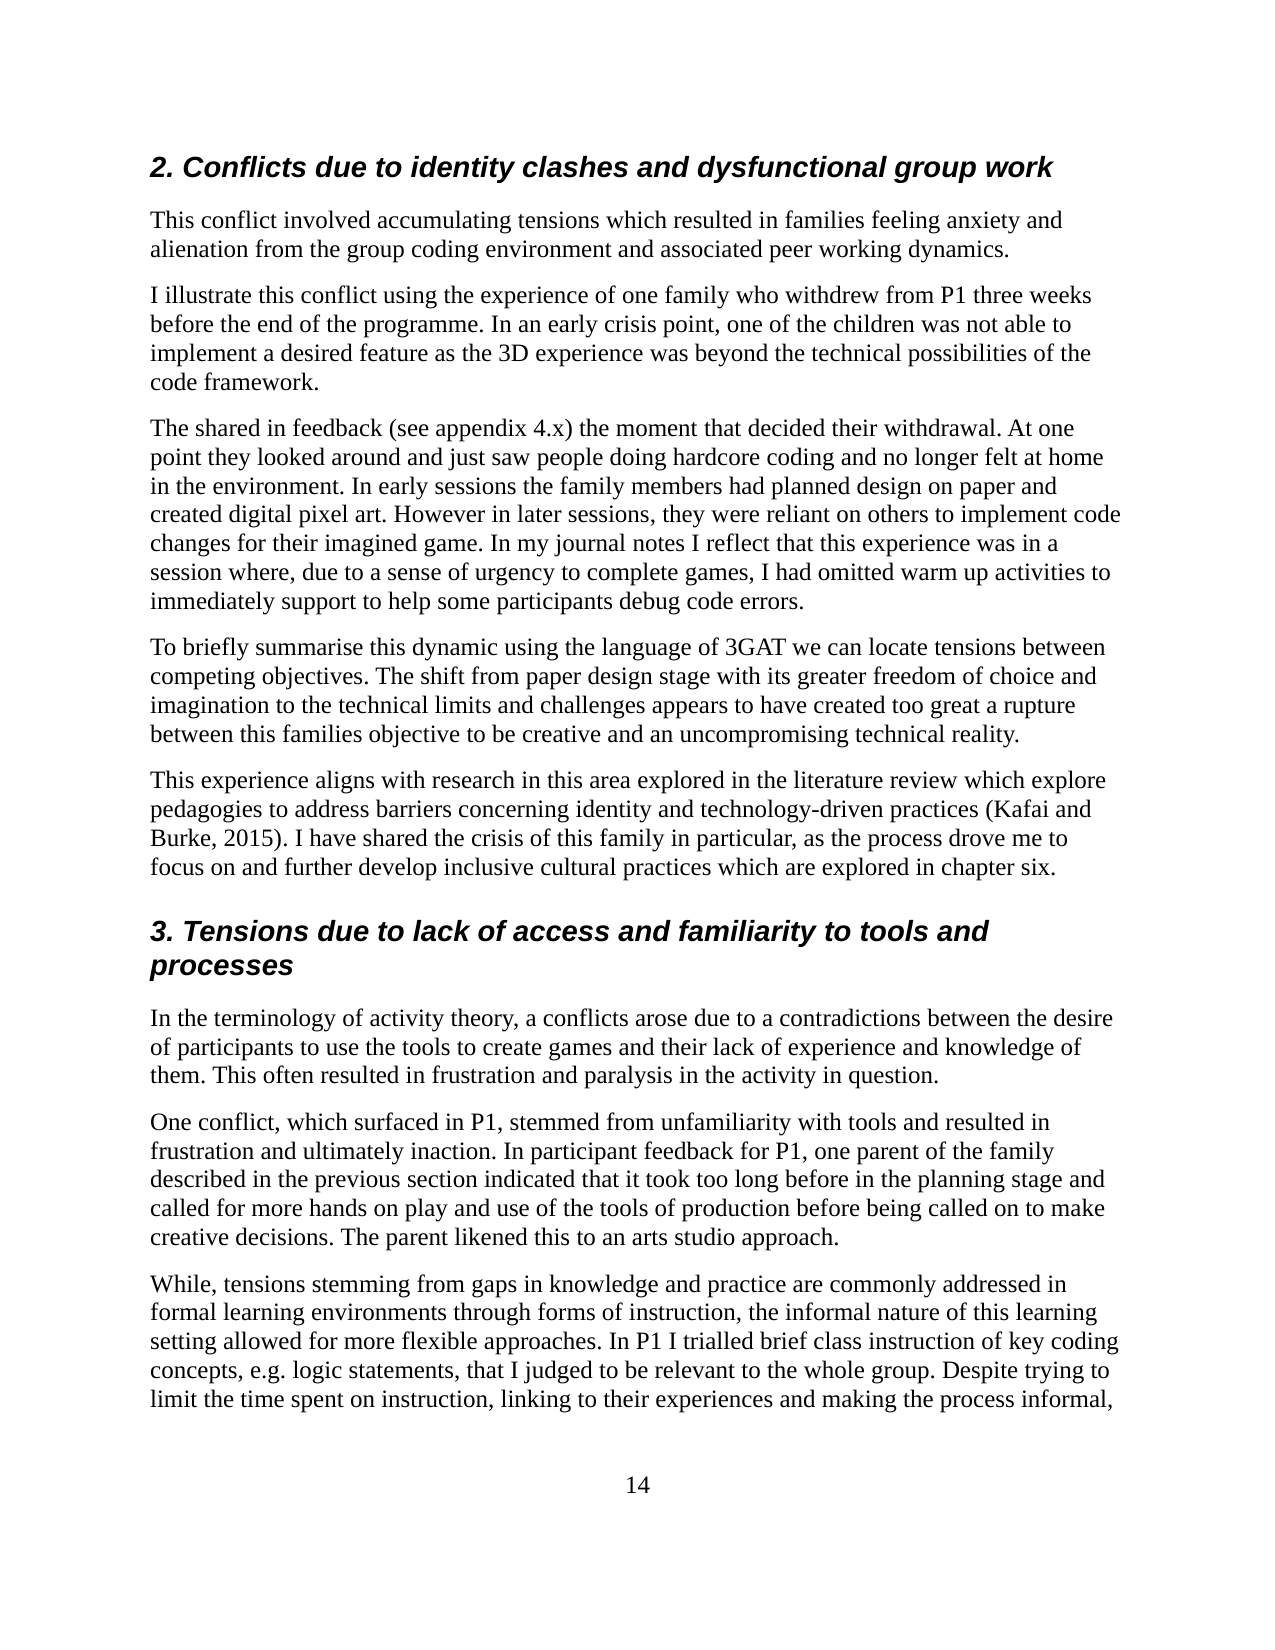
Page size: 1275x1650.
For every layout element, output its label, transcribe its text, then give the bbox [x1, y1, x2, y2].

text One conflict, which surfaced in P1, stemmed from unfamiliarity with tools and resulted in frustration and ultimately inaction. In participant feedback for P1, one parent of the family described in the previous section indicated that it took too long before in the planning stage and called for more hands on play and use of the tools of production before being called on to make creative decisions. The parent likened this to an arts studio approach. [150, 1107, 1125, 1251]
text To briefly summarise this dynamic using the language of 3GAT we can locate tensions between competing objectives. The shift from paper design stage with its greater freedom of choice and imagination to the technical limits and challenges appears to have created too great a rupture between this families objective to be creative and an uncompromising technical reality. [150, 632, 1125, 747]
text The shared in feedback (see appendix 4.x) the moment that decided their withdrawal. At one point they looked around and just saw people doing hardcore coding and no longer felt at home in the environment. In early sessions the family members had planned design on paper and created digital pixel art. However in later sessions, they were reliant on others to implement code changes for their imagined game. In my journal notes I reflect that this experience was in a session where, due to a sense of urgency to complete games, I had omitted warm up activities to immediately support to help some participants debug code errors. [150, 413, 1125, 614]
text This experience aligns with research in this area explored in the literature review which explore pedagogies to address barriers concerning identity and technology-driven practices (Kafai and Burke, 2015). I have shared the crisis of this family in particular, as the process drove me to focus on and further develop inclusive cultural practices which are explored in chapter six. [150, 765, 1125, 880]
text This conflict involved accumulating tensions which resulted in families feeling anxiety and alienation from the group coding environment and associated peer working dynamics. [150, 205, 1125, 262]
text I illustrate this conflict using the experience of one family who withdrew from P1 three weeks before the end of the programme. In an early crisis point, one of the children was not able to implement a desired feature as the 3D experience was beyond the technical possibilities of the code framework. [150, 280, 1125, 395]
text In the terminology of activity theory, a conflicts arose due to a contradictions between the desire of participants to use the tools to create games and their lack of experience and knowledge of them. This often resulted in frustration and paralysis in the activity in question. [150, 1003, 1125, 1089]
subtitle 2. Conflicts due to identity clashes and dysfunctional group work [150, 150, 1125, 183]
subtitle 3. Tensions due to lack of access and familiarity to tools and processes [150, 914, 1125, 981]
text While, tensions stemming from gaps in knowledge and practice are commonly addressed in formal learning environments through forms of instruction, the informal nature of this learning setting allowed for more flexible approaches. In P1 I trialled brief class instruction of key coding concepts, e.g. logic statements, that I judged to be relevant to the whole group. Despite trying to limit the time spent on instruction, linking to their experiences and making the process informal, [150, 1269, 1125, 1412]
